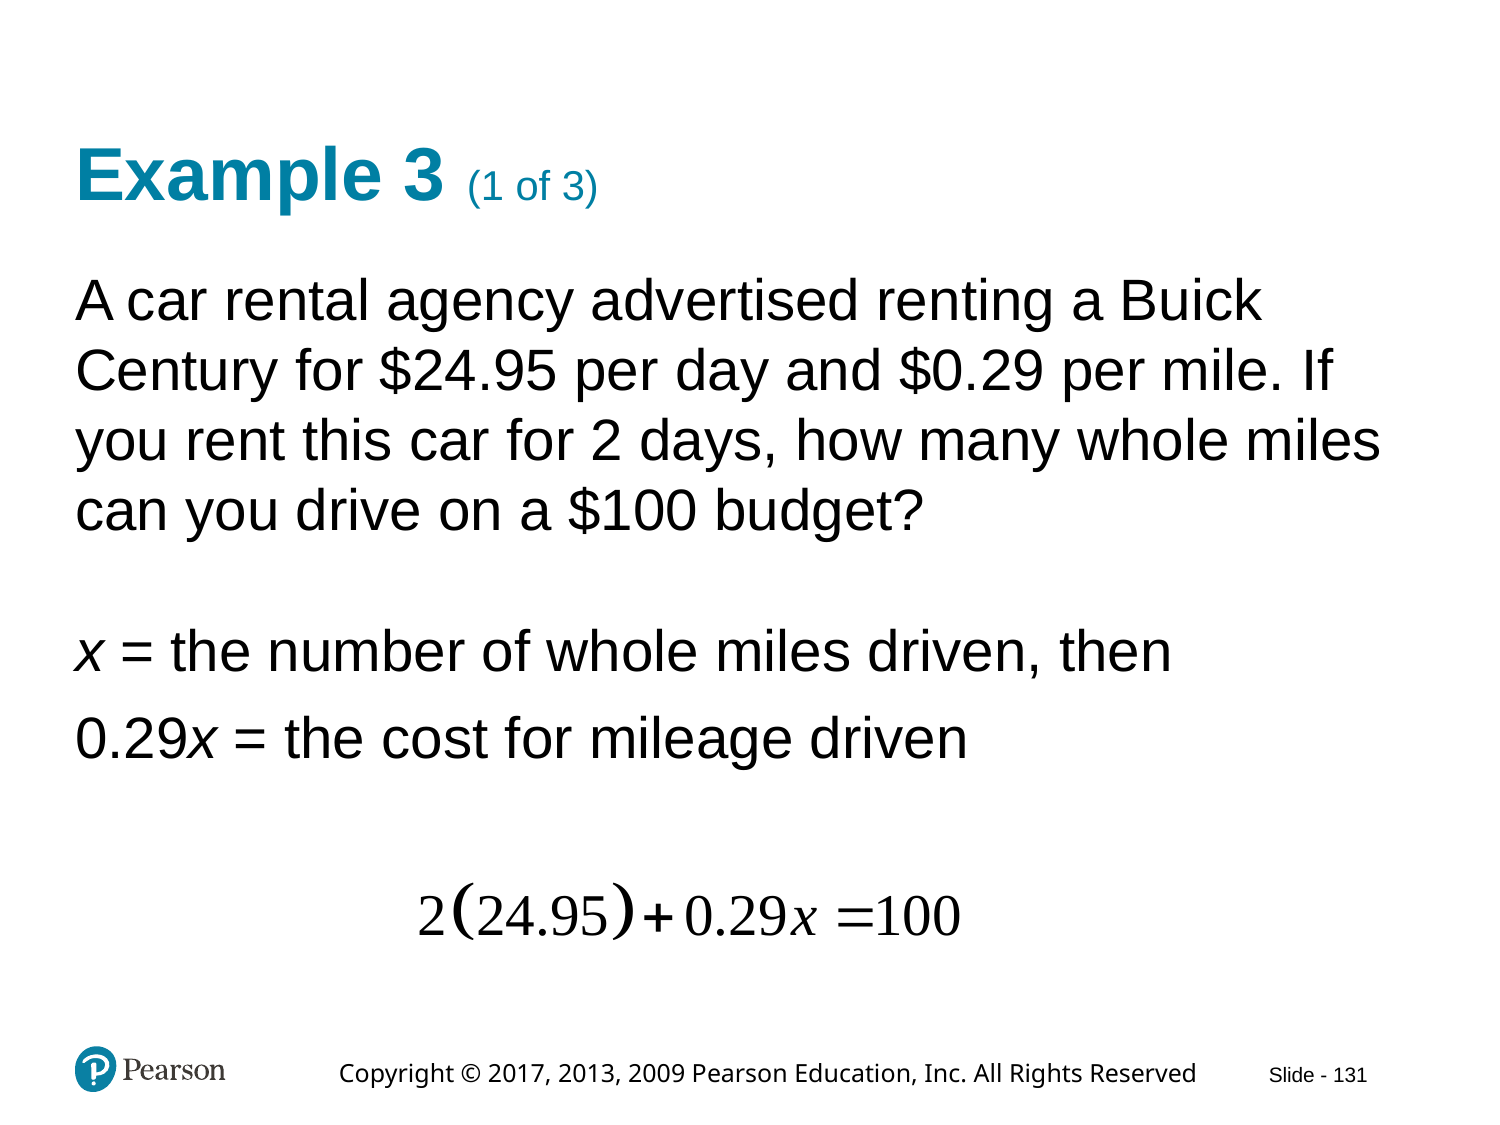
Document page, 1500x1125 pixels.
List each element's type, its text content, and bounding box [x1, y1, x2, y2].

list x = the number of whole miles driven, then 0.29x = the cost for mileage driven [75, 613, 1213, 779]
title Example 3 (1 of 3) [75, 35, 1425, 216]
list A car rental agency advertised renting a Buick Century for $24.95 per day and $0.29 per mile. If you rent this car for 2 days, how many whole miles can you drive on a $100 budget? [75, 262, 1425, 563]
chart [413, 878, 966, 963]
